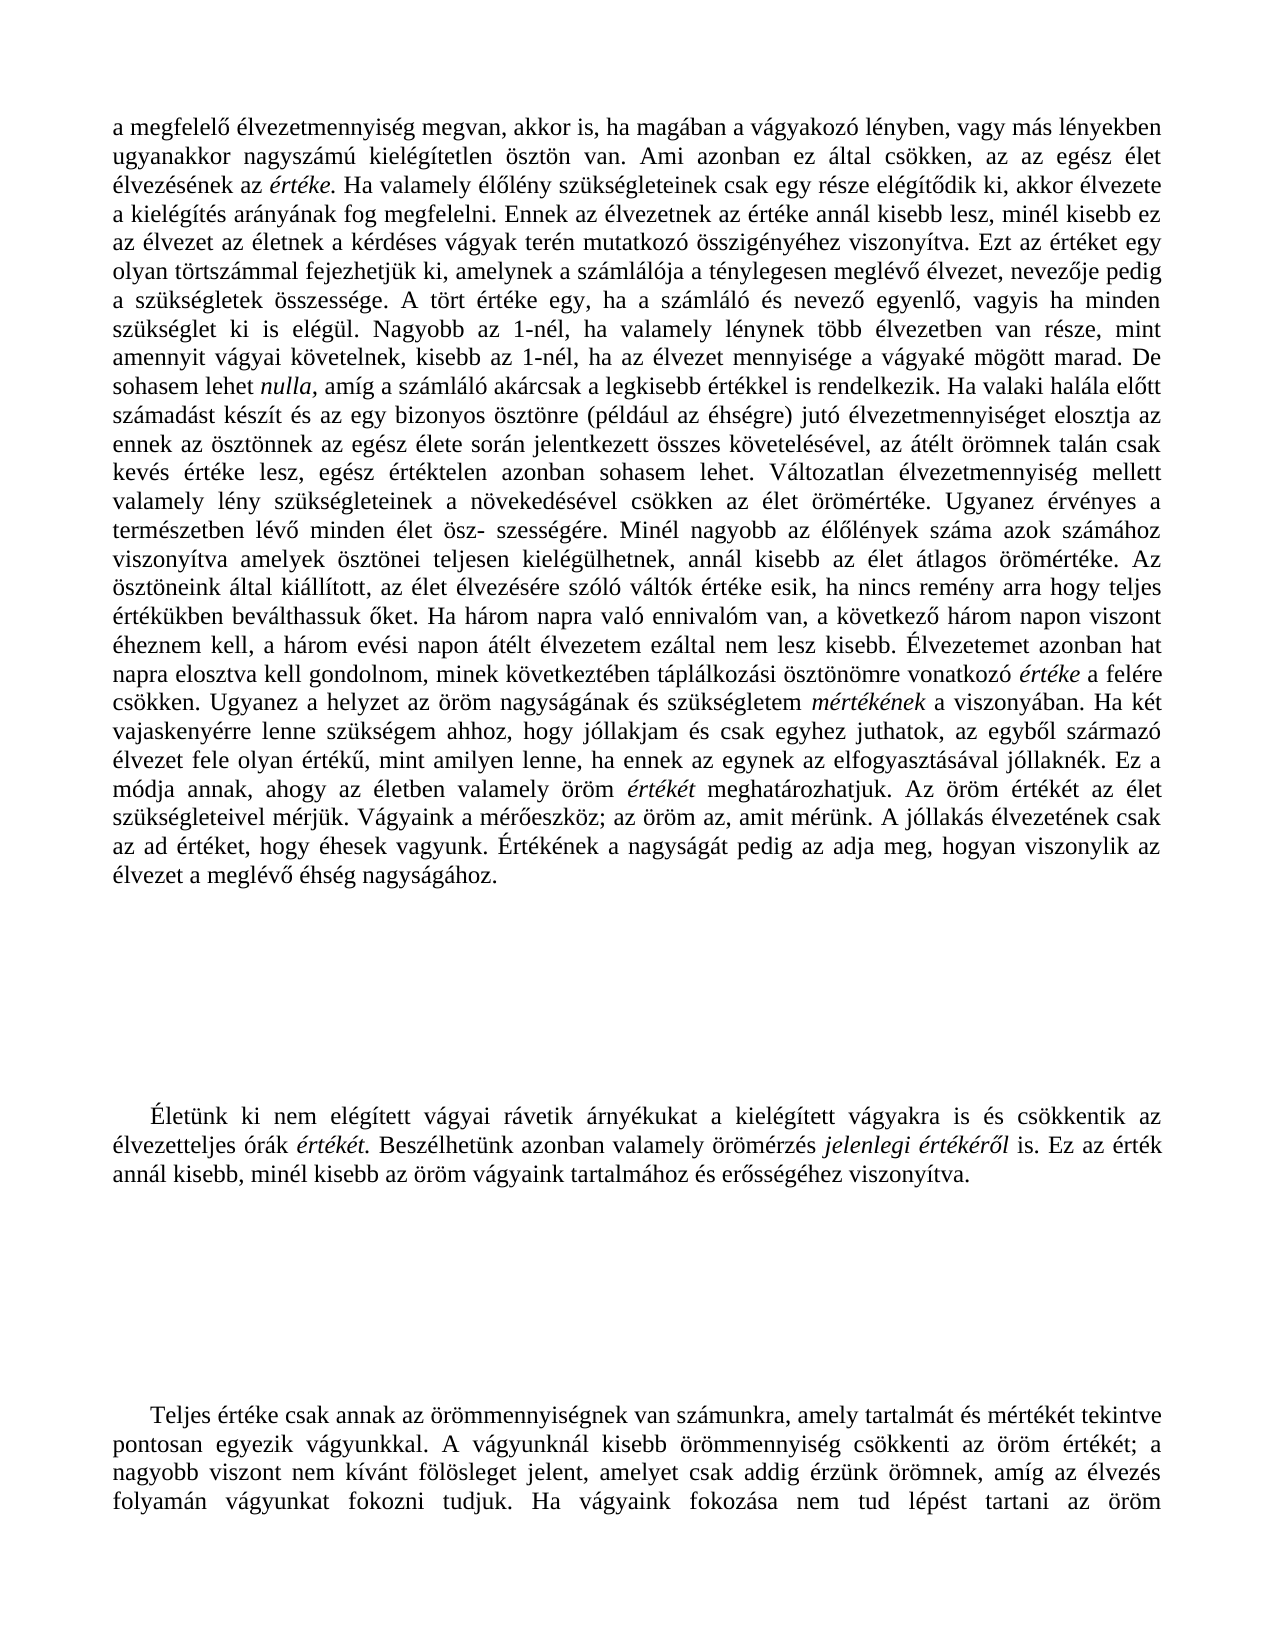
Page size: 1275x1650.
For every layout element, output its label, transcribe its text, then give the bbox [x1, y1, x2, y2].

text Életünk ki nem elégített vágyai rávetik árnyékukat a kielégített vágyakra is és csökkentik az élvezetteljes órák értékét. Beszélhetünk azonban valamely örömérzés jelenlegi értékéről is. Ez az érték annál kisebb, minél kisebb az öröm vágyaink tartalmához és erősségéhez viszonyítva. [112, 1101, 1162, 1187]
text Teljes értéke csak annak az örömmennyiségnek van számunkra, amely tartalmát és mértékét tekintve pontosan egyezik vágyunkkal. A vágyunknál kisebb örömmennyiség csökkenti az öröm értékét; a nagyobb viszont nem kívánt fölösleget jelent, amelyet csak addig érzünk örömnek, amíg az élvezés folyamán vágyunkat fokozni tudjuk. Ha vágyaink fokozása nem tud lépést tartani az öröm [112, 1400, 1162, 1515]
text a megfelelő élvezetmennyiség megvan, akkor is, ha magában a vágyakozó lényben, vagy más lényekben ugyanakkor nagyszámú kielégítetlen ösztön van. Ami azonban ez által csökken, az az egész élet élvezésének az értéke. Ha valamely élőlény szükségleteinek csak egy része elégítődik ki, akkor élvezete a kielégítés arányának fog megfelelni. Ennek az élvezetnek az értéke annál kisebb lesz, minél kisebb ez az élvezet az életnek a kérdéses vágyak terén mutatkozó összigényéhez viszonyítva. Ezt az értéket egy olyan törtszámmal fejezhetjük ki, amelynek a számlálója a ténylegesen meglévő élvezet, nevezője pedig a szükségletek összessége. A tört értéke egy, ha a számláló és nevező egyenlő, vagyis ha minden szükséglet ki is elégül. Nagyobb az 1-nél, ha valamely lénynek több élvezetben van része, mint amennyit vágyai követelnek, kisebb az 1-nél, ha az élvezet mennyisége a vágyaké mögött marad. De sohasem lehet nulla, amíg a számláló akárcsak a legkisebb értékkel is rendelkezik. Ha valaki halála előtt számadást készít és az egy bizonyos ösztönre (például az éhségre) jutó élvezetmennyiséget elosztja az ennek az ösztönnek az egész élete során jelentkezett összes követelésével, az átélt örömnek talán csak kevés értéke lesz, egész értéktelen azonban sohasem lehet. Változatlan élvezetmennyiség mellett valamely lény szükségleteinek a növekedésével csökken az élet örömértéke. Ugyanez érvényes a természetben lévő minden élet ösz- szességére. Minél nagyobb az élőlények száma azok számához viszonyítva amelyek ösztönei teljesen kielégülhetnek, annál kisebb az élet átlagos örömértéke. Az ösztöneink által kiállított, az élet élvezésére szóló váltók értéke esik, ha nincs remény arra hogy teljes értékükben beválthassuk őket. Ha három napra való ennivalóm van, a következő három napon viszont éheznem kell, a három evési napon átélt élvezetem ezáltal nem lesz kisebb. Élvezetemet azonban hat napra elosztva kell gondolnom, minek következtében táplálkozási ösztönömre vonatkozó értéke a felére csökken. Ugyanez a helyzet az öröm nagyságának és szükségletem mértékének a viszonyában. Ha két vajaskenyérre lenne szükségem ahhoz, hogy jóllakjam és csak egyhez juthatok, az egyből származó élvezet fele olyan értékű, mint amilyen lenne, ha ennek az egynek az elfogyasztásával jóllaknék. Ez a módja annak, ahogy az életben valamely öröm értékét meghatározhatjuk. Az öröm értékét az élet szükségleteivel mérjük. Vágyaink a mérőeszköz; az öröm az, amit mérünk. A jóllakás élvezetének csak az ad értéket, hogy éhesek vagyunk. Értékének a nagyságát pedig az adja meg, hogyan viszonylik az élvezet a meglévő éhség nagyságához. [112, 112, 1162, 889]
